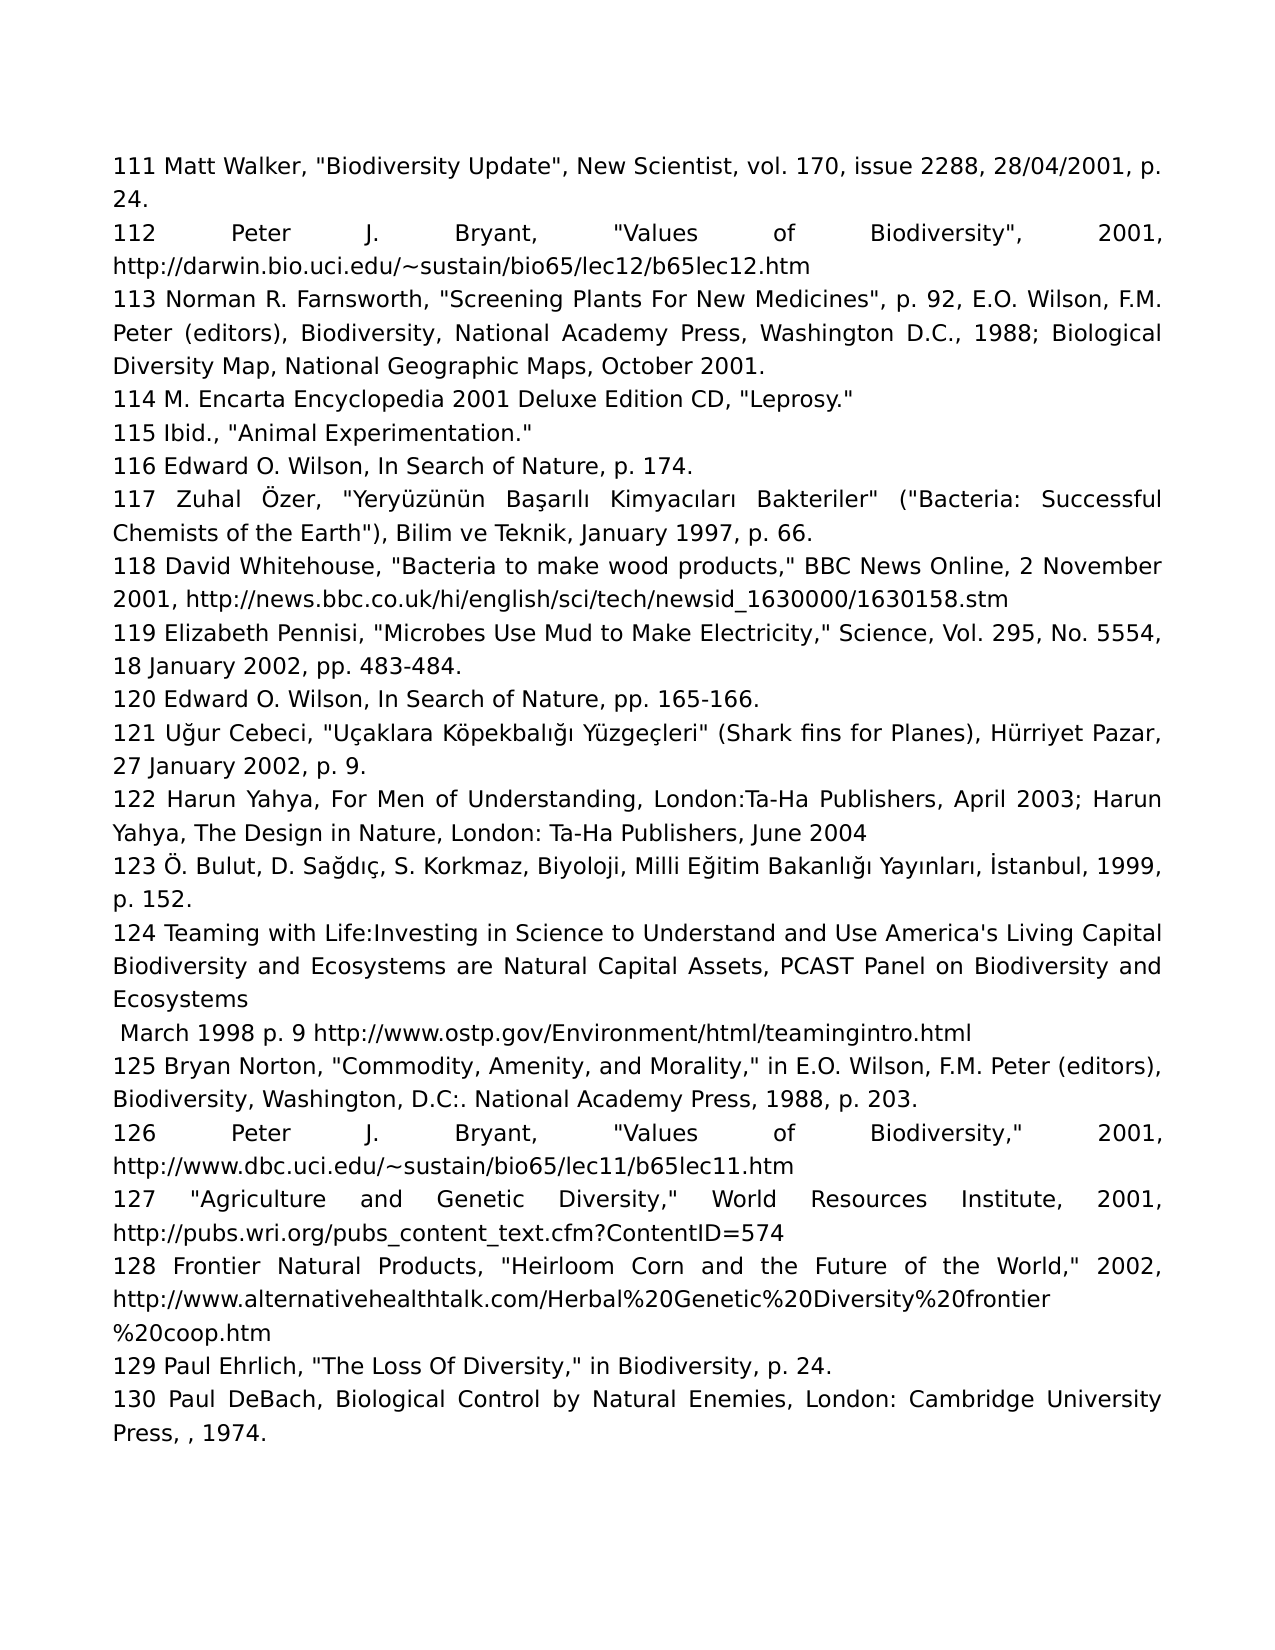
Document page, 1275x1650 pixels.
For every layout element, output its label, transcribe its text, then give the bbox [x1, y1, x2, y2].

text 124 Teaming with Life:Investing in Science to Understand and Use America's Living Capital Biodiversity and Ecosystems are Natural Capital Assets, PCAST Panel on Biodiversity and Ecosystems [112, 914, 1163, 1014]
text 126 Peter J. Bryant, "Values of Biodiversity," 2001, http://www.dbc.uci.edu/~sustain/bio65/lec11/b65lec11.htm [112, 1114, 1163, 1181]
text 120 Edward O. Wilson, In Search of Nature, pp. 165-166. [112, 681, 1163, 714]
text March 1998 p. 9 http://www.ostp.gov/Environment/html/teamingintro.html [112, 1014, 1163, 1048]
text 112 Peter J. Bryant, "Values of Biodiversity", 2001, http://darwin.bio.uci.edu/~sustain/bio65/lec12/b65lec12.htm [112, 214, 1163, 281]
text 114 M. Encarta Encyclopedia 2001 Deluxe Edition CD, "Leprosy." [112, 381, 1163, 414]
text 122 Harun Yahya, For Men of Understanding, London:Ta-Ha Publishers, April 2003; Harun Yahya, The Design in Nature, London: Ta-Ha Publishers, June 2004 [112, 781, 1163, 848]
text 117 Zuhal Özer, "Yeryüzünün Başarılı Kimyacıları Bakteriler" ("Bacteria: Successful Chemists of the Earth"), Bilim ve Teknik, January 1997, p. 66. [112, 481, 1163, 548]
text 123 Ö. Bulut, D. Sağdıç, S. Korkmaz, Biyoloji, Milli Eğitim Bakanlığı Yayınları, İstanbul, 1999, p. 152. [112, 848, 1163, 914]
text 113 Norman R. Farnsworth, "Screening Plants For New Medicines", p. 92, E.O. Wilson, F.M. Peter (editors), Biodiversity, National Academy Press, Washington D.C., 1988; Biological Diversity Map, National Geographic Maps, October 2001. [112, 281, 1163, 381]
text 128 Frontier Natural Products, "Heirloom Corn and the Future of the World," 2002, http://www.alternativehealthtalk.com/Herbal%20Genetic%20Diversity%20frontier%20coop.htm [112, 1248, 1163, 1348]
text 116 Edward O. Wilson, In Search of Nature, p. 174. [112, 448, 1163, 481]
text 121 Uğur Cebeci, "Uçaklara Köpekbalığı Yüzgeçleri" (Shark fins for Planes), Hürriyet Pazar, 27 January 2002, p. 9. [112, 714, 1163, 781]
text 127 "Agriculture and Genetic Diversity," World Resources Institute, 2001, http://pubs.wri.org/pubs_content_text.cfm?ContentID=574 [112, 1181, 1163, 1248]
text 130 Paul DeBach, Biological Control by Natural Enemies, London: Cambridge University Press, , 1974. [112, 1381, 1163, 1448]
text 129 Paul Ehrlich, "The Loss Of Diversity," in Biodiversity, p. 24. [112, 1348, 1163, 1381]
text 118 David Whitehouse, "Bacteria to make wood products," BBC News Online, 2 November 2001, http://news.bbc.co.uk/hi/english/sci/tech/newsid_1630000/1630158.stm [112, 548, 1163, 614]
text 125 Bryan Norton, "Commodity, Amenity, and Morality," in E.O. Wilson, F.M. Peter (editors), Biodiversity, Washington, D.C:. National Academy Press, 1988, p. 203. [112, 1048, 1163, 1114]
text 115 Ibid., "Animal Experimentation." [112, 414, 1163, 448]
text 111 Matt Walker, "Biodiversity Update", New Scientist, vol. 170, issue 2288, 28/04/2001, p. 24. [112, 148, 1163, 214]
text 119 Elizabeth Pennisi, "Microbes Use Mud to Make Electricity," Science, Vol. 295, No. 5554, 18 January 2002, pp. 483-484. [112, 614, 1163, 681]
